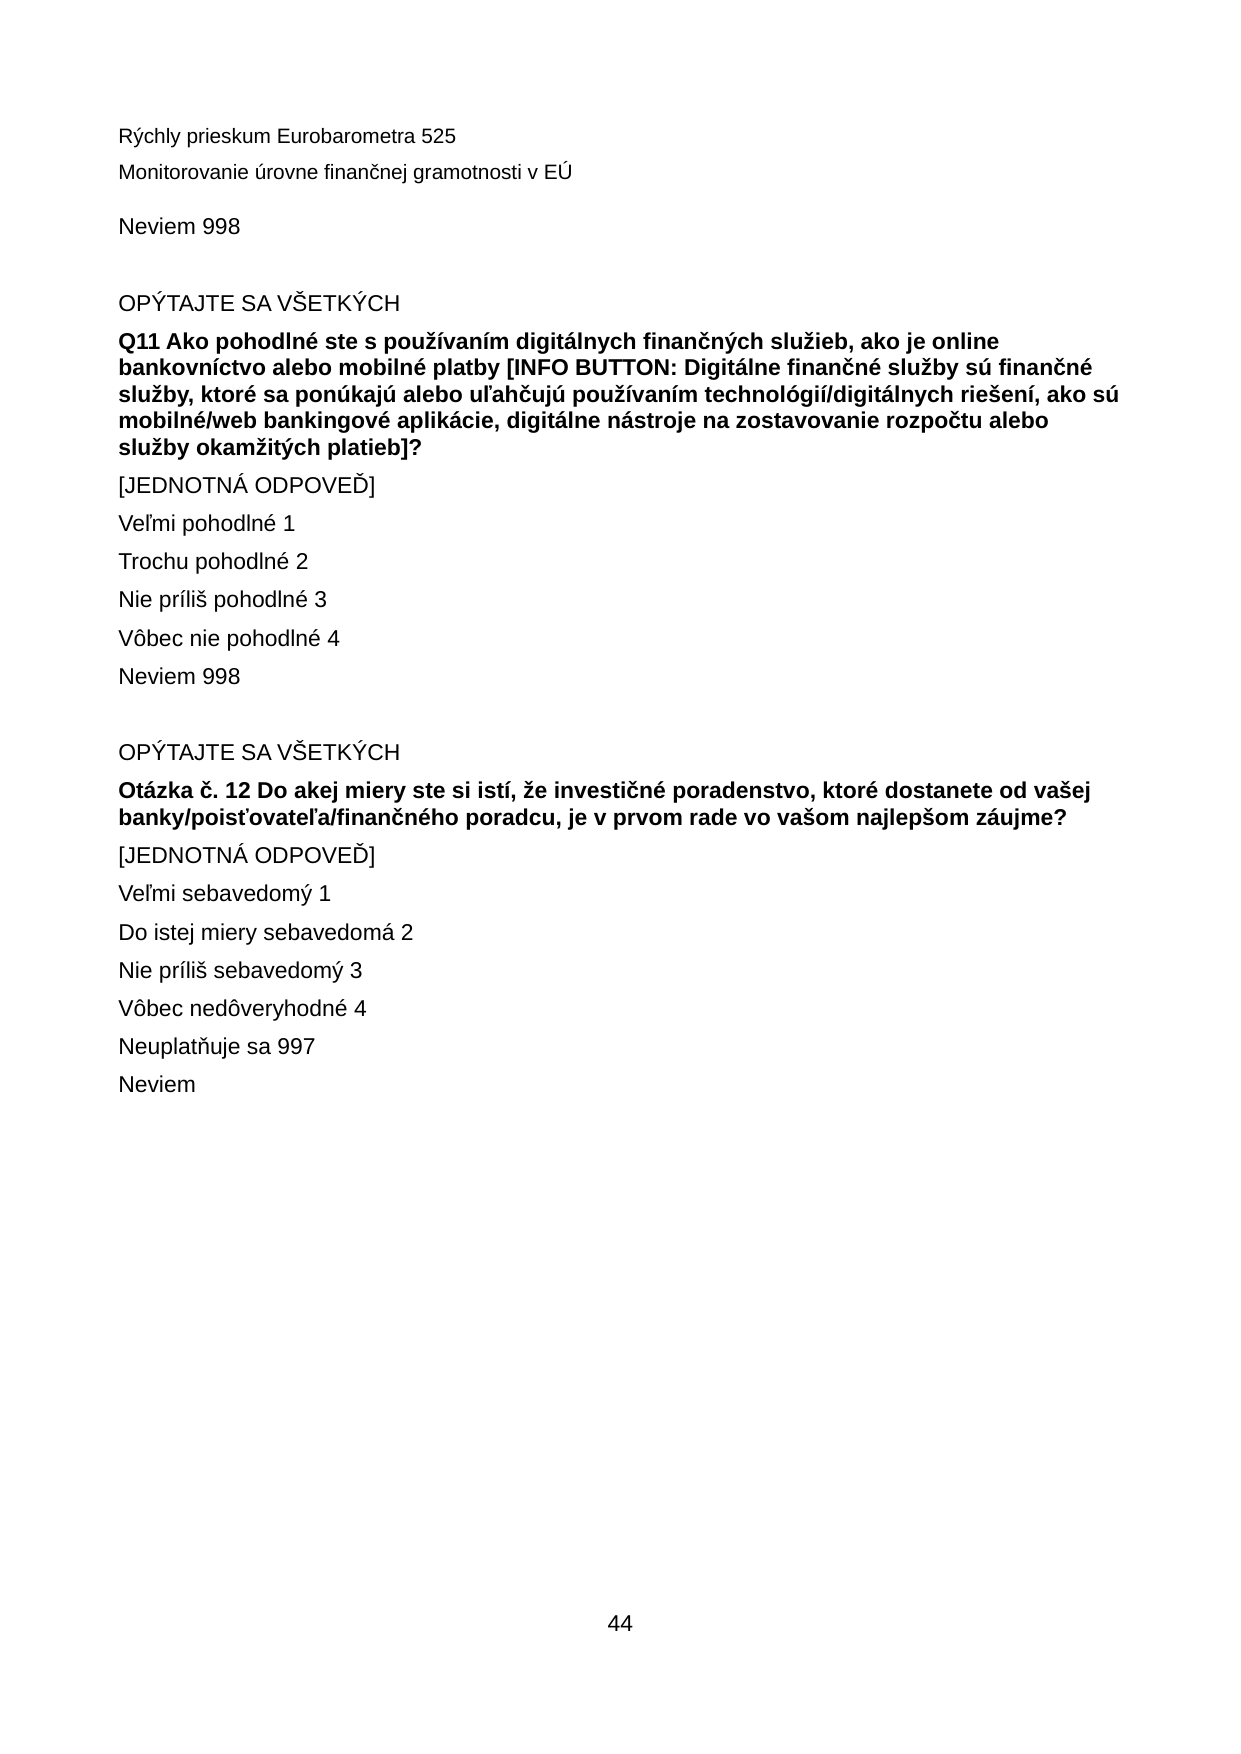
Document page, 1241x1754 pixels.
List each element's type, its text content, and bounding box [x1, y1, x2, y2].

text Q11 Ako pohodlné ste s používaním digitálnych finančných služieb, ako je online bankovníctvo alebo mobilné platby [INFO BUTTON: Digitálne finančné služby sú finančné služby, ktoré sa ponúkajú alebo uľahčujú používaním technológií/digitálnych riešení, ako sú mobilné/web bankingové aplikácie, digitálne nástroje na zostavovanie rozpočtu alebo služby okamžitých platieb]? [118, 328, 1122, 460]
text OPÝTAJTE SA VŠETKÝCH [118, 290, 1122, 316]
text Neviem 998 [118, 663, 1122, 689]
text Vôbec nie pohodlné 4 [118, 624, 1122, 651]
text [JEDNOTNÁ ODPOVEĎ] [118, 842, 1122, 868]
text Otázka č. 12 Do akej miery ste si istí, že investičné poradenstvo, ktoré dostanete od vašej banky/poisťovateľa/finančného poradcu, je v prvom rade vo vašom najlepšom záujme? [118, 777, 1122, 830]
text Neviem [118, 1071, 1122, 1098]
text [JEDNOTNÁ ODPOVEĎ] [118, 472, 1122, 498]
text Nie príliš pohodlné 3 [118, 586, 1122, 613]
text Neviem 998 [118, 213, 1122, 240]
text Vôbec nedôveryhodné 4 [118, 995, 1122, 1021]
text Trochu pohodlné 2 [118, 548, 1122, 574]
text Veľmi pohodlné 1 [118, 510, 1122, 536]
text Veľmi sebavedomý 1 [118, 880, 1122, 907]
text Nie príliš sebavedomý 3 [118, 957, 1122, 983]
text OPÝTAJTE SA VŠETKÝCH [118, 739, 1122, 766]
text Neuplatňuje sa 997 [118, 1033, 1122, 1059]
text Do istej miery sebavedomá 2 [118, 918, 1122, 945]
